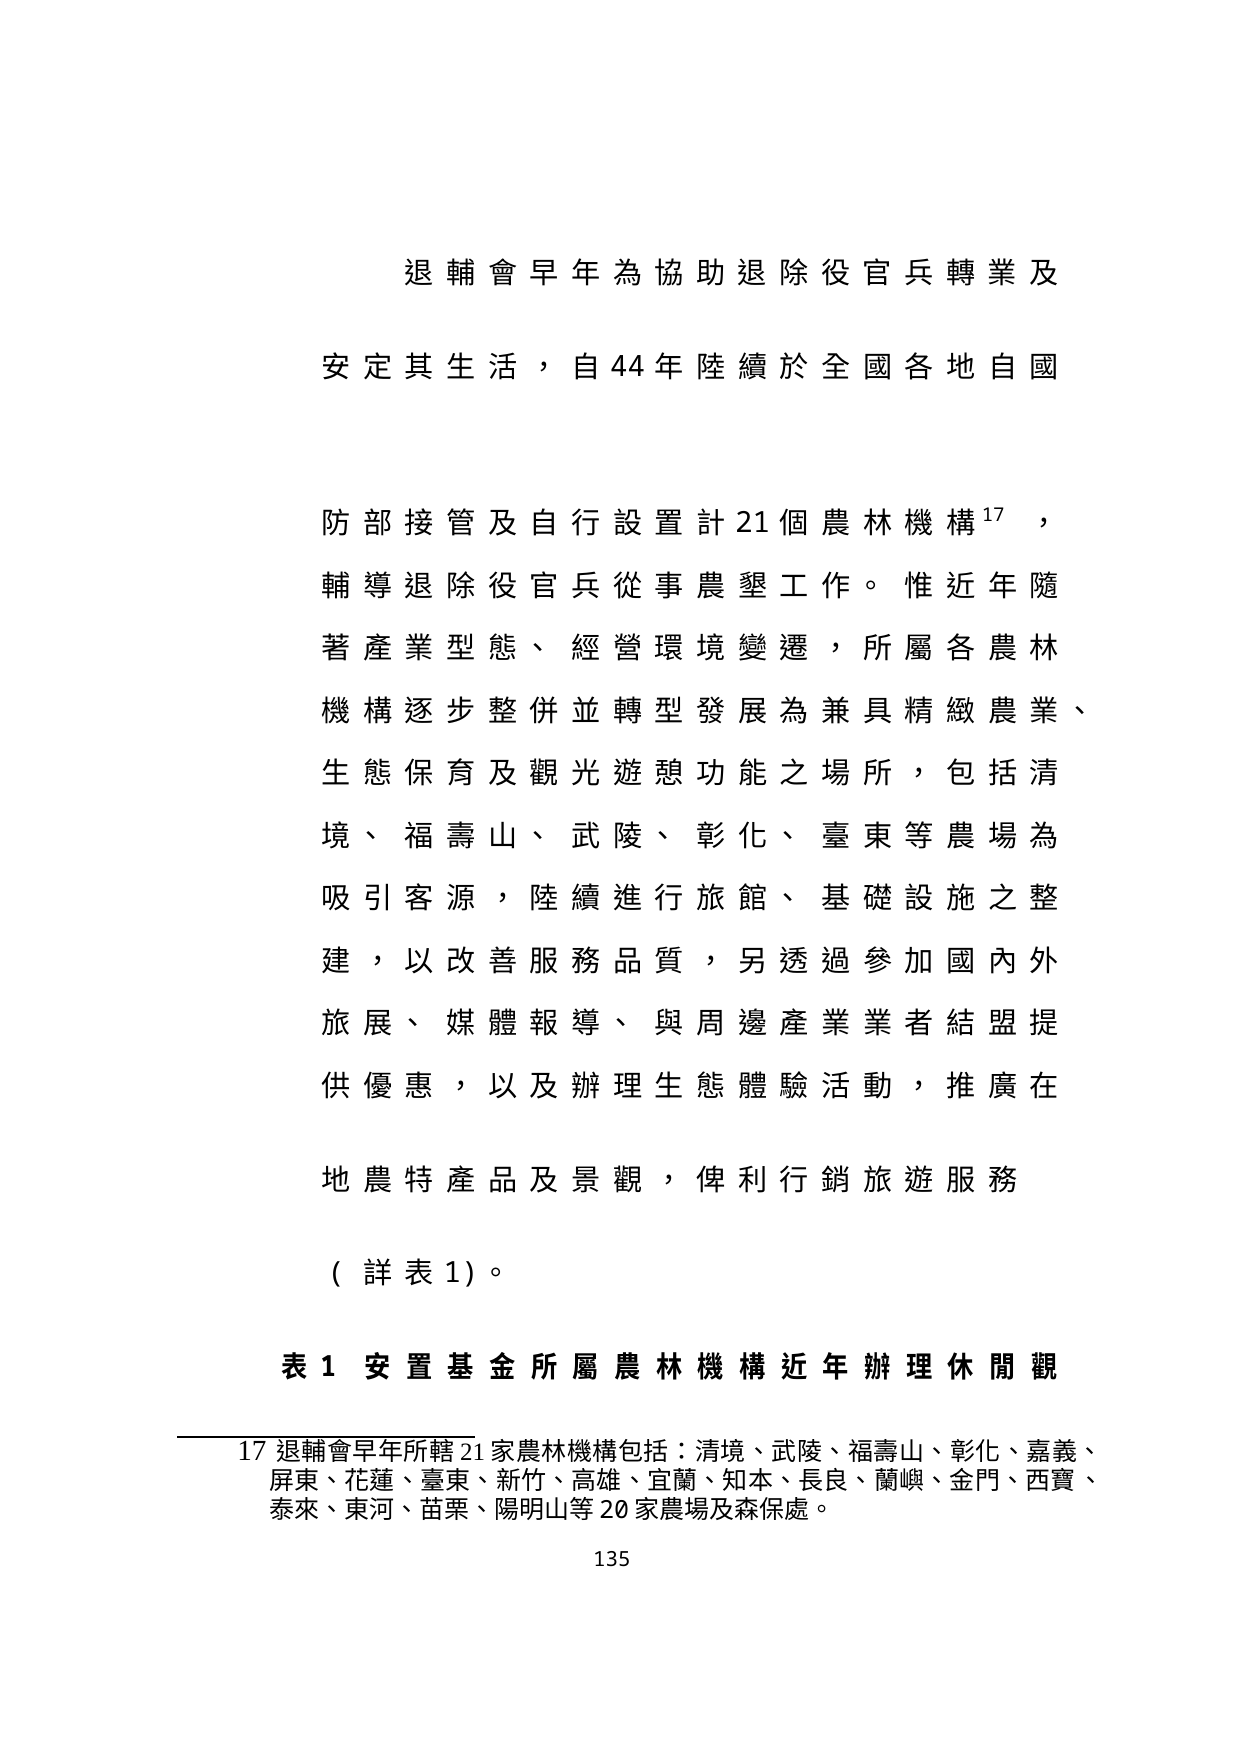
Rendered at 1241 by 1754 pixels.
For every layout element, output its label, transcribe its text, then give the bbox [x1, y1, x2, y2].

text 退輔會早年為協助退除役官兵轉業及安定其生活，自44年陸續於全國各地自國防部接管及自行設置計21個農林機構，輔導退除役官兵從事農墾工作。惟近年隨著產業型態、經營環境變遷，所屬各農林機構逐步整併並轉型發展為兼具精緻農業、生態保育及觀光遊憩功能之場所，包括清境、福壽山、武陵、彰化、臺東等農場為吸引客源，陸續進行旅館、基礎設施之整建，以改善服務品質，另透過參加國內外旅展、媒體報導、與周邊產業業者結盟提供優惠，以及辦理生態體驗活動，推廣在地農特產品及景觀，俾利行銷旅遊服務(詳表1)。 [249, 229, 1065, 1292]
text 表1 安置基金所屬農林機構近年辦理休閒觀 [249, 1292, 1065, 1417]
text 退輔會早年所轄21家農林機構包括：清境、武陵、福壽山、彰化、嘉義、屏東、花蓮、臺東、新竹、高雄、宜蘭、知本、長良、蘭嶼、金門、西寶、泰來、東河、苗栗、陽明山等20家農場及森保處。 [237, 1437, 1078, 1525]
